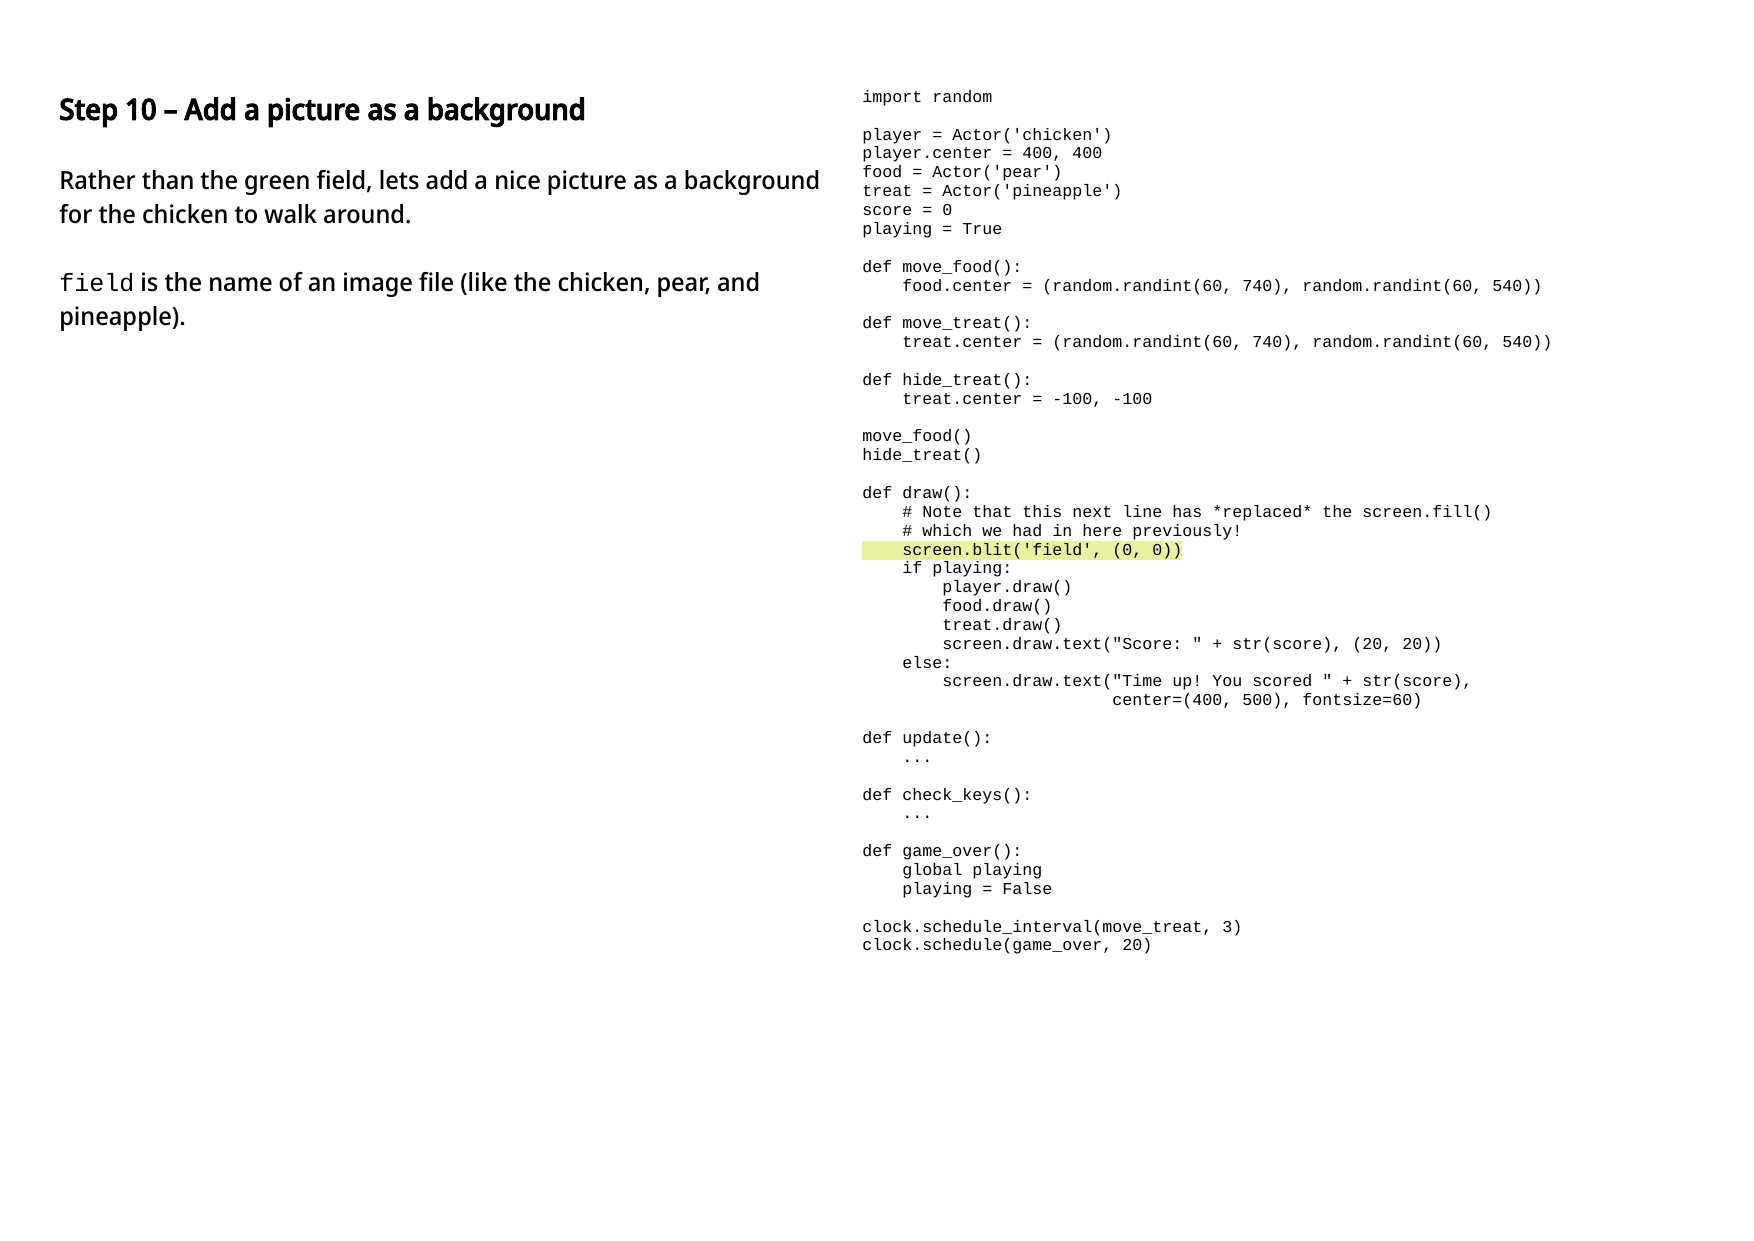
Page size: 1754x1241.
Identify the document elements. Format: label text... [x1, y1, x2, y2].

text def update(): [862, 729, 1636, 748]
text playing = True [862, 221, 1636, 239]
text # Note that this next line has *replaced* the screen.fill() [862, 503, 1636, 522]
text food.draw() [862, 598, 1636, 616]
text field is the name of an image file (like the chicken, pear, and pineapple). [59, 264, 833, 333]
text def move_treat(): [862, 315, 1636, 334]
text food = Actor('pear') [862, 164, 1636, 183]
text screen.draw.text("Score: " + str(score), (20, 20)) [862, 635, 1636, 654]
text if playing: [862, 560, 1636, 579]
text treat = Actor('pineapple') [862, 183, 1636, 202]
text treat.center = -100, -100 [862, 390, 1636, 409]
text def move_food(): [862, 258, 1636, 277]
text else: [862, 654, 1636, 673]
text def draw(): [862, 484, 1636, 503]
text treat.center = (random.randint(60, 740), random.randint(60, 540)) [862, 334, 1636, 352]
text # which we had in here previously! [862, 522, 1636, 541]
text score = 0 [862, 202, 1636, 221]
text treat.draw() [862, 616, 1636, 635]
text def check_keys(): [862, 786, 1636, 805]
text center=(400, 500), fontsize=60) [862, 692, 1636, 711]
text hide_treat() [862, 447, 1636, 466]
text player.draw() [862, 579, 1636, 598]
text screen.blit('field', (0, 0)) [862, 541, 1636, 560]
text player.center = 400, 400 [862, 145, 1636, 164]
text def hide_treat(): [862, 371, 1636, 390]
text clock.schedule_interval(move_treat, 3) [862, 918, 1636, 937]
text screen.draw.text("Time up! You scored " + str(score), [862, 673, 1636, 692]
text food.center = (random.randint(60, 740), random.randint(60, 540)) [862, 277, 1636, 296]
text playing = False [862, 880, 1636, 899]
text def game_over(): [862, 843, 1636, 862]
text move_food() [862, 428, 1636, 447]
text Step 10 – Add a picture as a background [59, 88, 833, 128]
text clock.schedule(game_over, 20) [862, 937, 1636, 956]
text global playing [862, 862, 1636, 880]
text Rather than the green field, lets add a nice picture as a background for the chicken to walk around. [59, 162, 833, 230]
text player = Actor('chicken') [862, 126, 1636, 145]
text ... [862, 748, 1636, 767]
text ... [862, 805, 1636, 824]
text import random [862, 88, 1636, 107]
